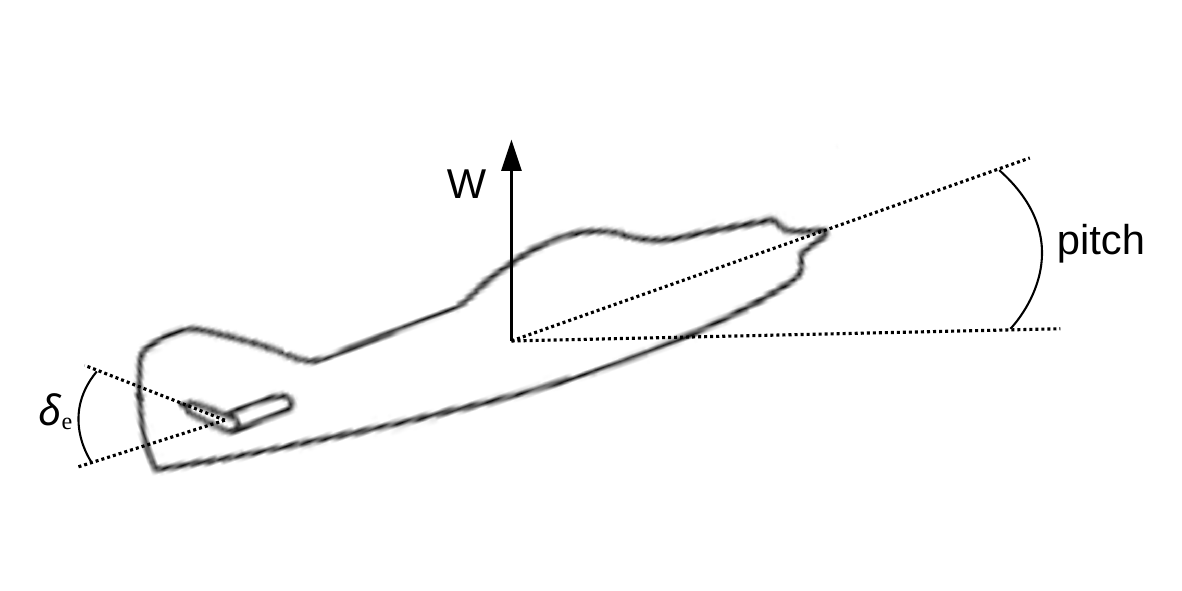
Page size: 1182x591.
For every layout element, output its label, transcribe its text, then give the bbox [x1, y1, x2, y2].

picture [60, 5, 895, 567]
text_box δe [23, 373, 244, 488]
text_box W [432, 153, 652, 268]
text_box pitch [1042, 209, 1182, 275]
